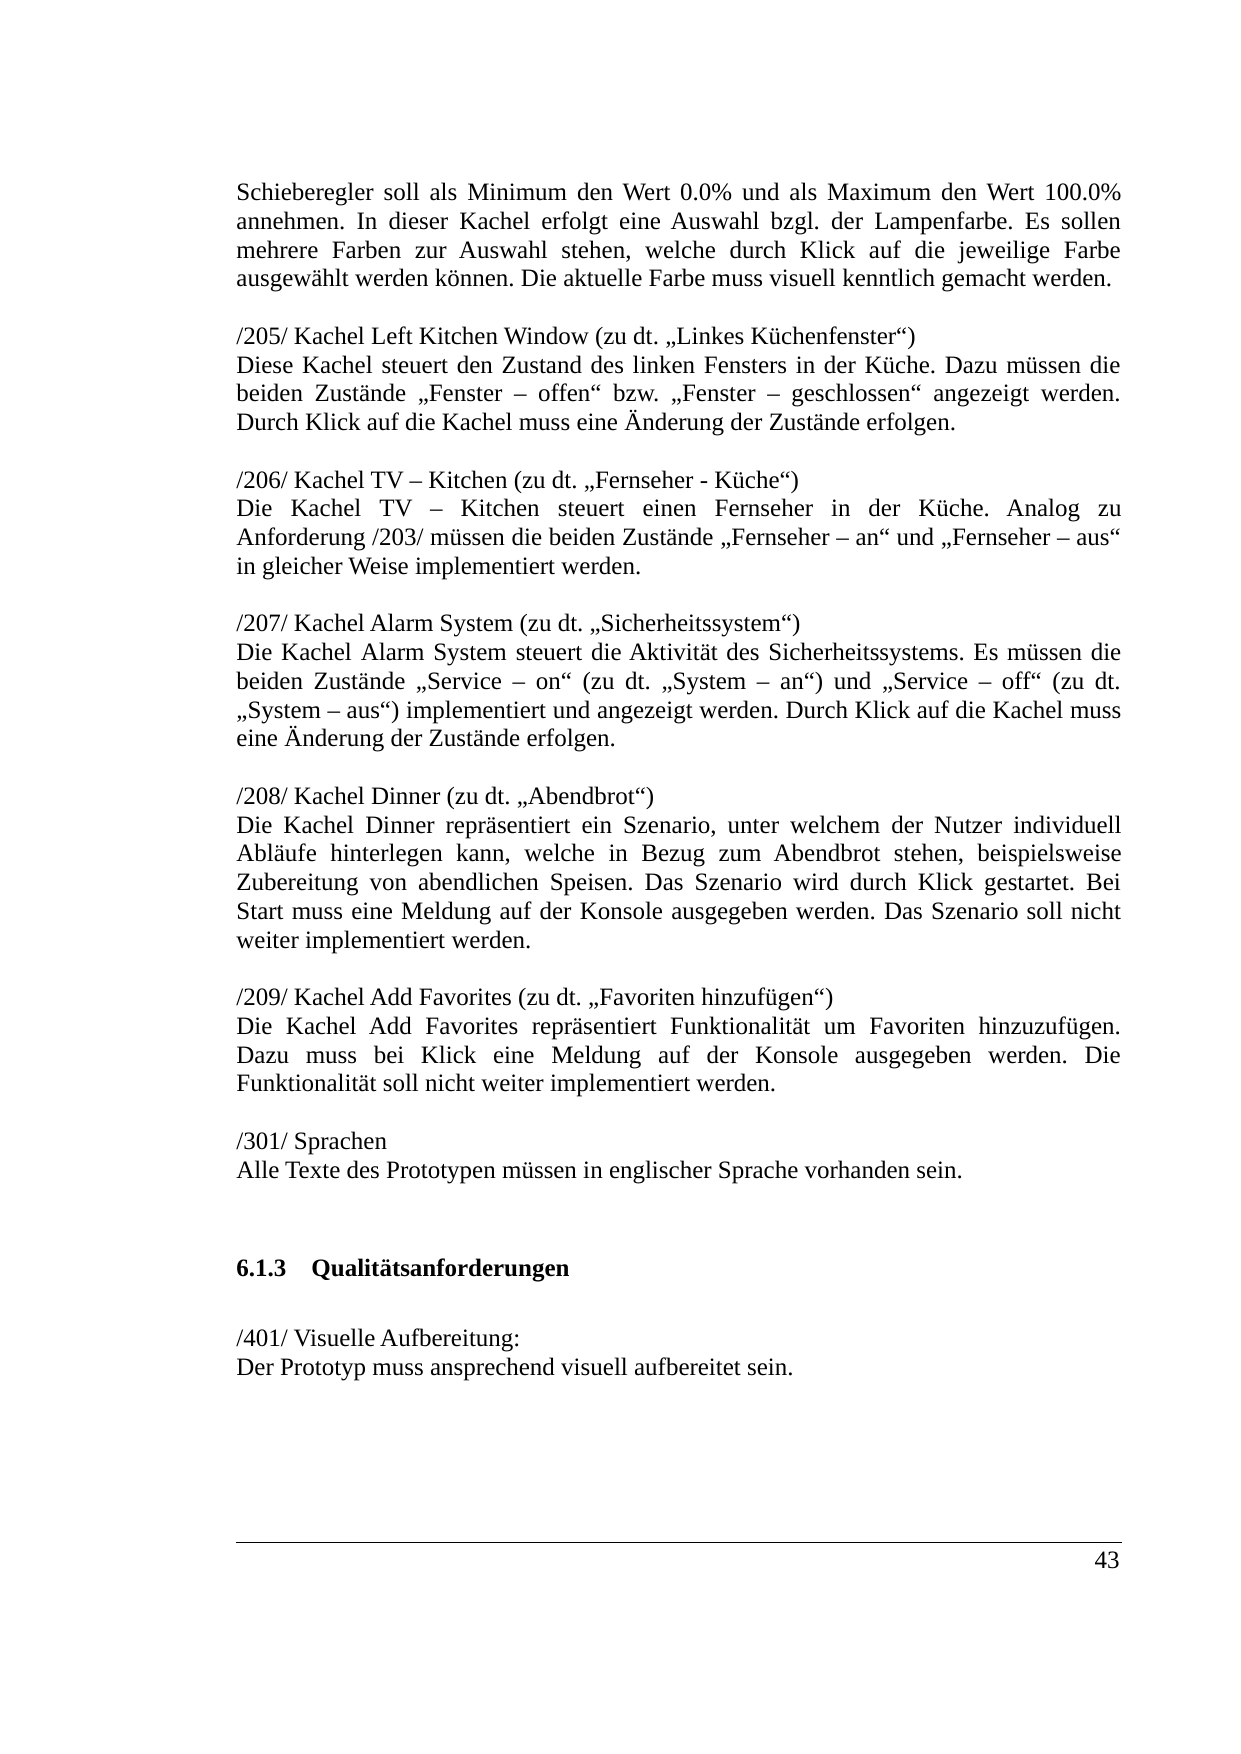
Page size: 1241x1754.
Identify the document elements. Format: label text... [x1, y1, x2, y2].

text /209/ Kachel Add Favorites (zu dt. „Favoriten hinzufügen“) [236, 982, 1122, 1011]
text /401/ Visuelle Aufbereitung: [236, 1323, 1122, 1352]
text /206/ Kachel TV – Kitchen (zu dt. „Fernseher - Küche“) [236, 465, 1122, 493]
text Die Kachel Alarm System steuert die Aktivität des Sicherheitssystems. Es müssen die beiden Zustände „Service – on“ (zu dt. „System – an“) und „Service – off“ (zu dt. „System – aus“) implementiert und angezeigt werden. Durch Klick auf die Kachel muss eine Änderung der Zustände erfolgen. [236, 637, 1122, 752]
text /208/ Kachel Dinner (zu dt. „Abendbrot“) [236, 781, 1122, 810]
text Die Kachel TV – Kitchen steuert einen Fernseher in der Küche. Analog zu Anforderung /203/ müssen die beiden Zustände „Fernseher – an“ und „Fernseher – aus“ in gleicher Weise implementiert werden. [236, 493, 1122, 580]
text Diese Kachel steuert den Zustand des linken Fensters in der Küche. Dazu müssen die beiden Zustände „Fenster – offen“ bzw. „Fenster – geschlossen“ angezeigt werden. Durch Klick auf die Kachel muss eine Änderung der Zustände erfolgen. [236, 350, 1122, 436]
text /207/ Kachel Alarm System (zu dt. „Sicherheitssystem“) [236, 608, 1122, 637]
text Die Kachel Add Favorites repräsentiert Funktionalität um Favoriten hinzuzufügen. Dazu muss bei Klick eine Meldung auf der Konsole ausgegeben werden. Die Funktionalität soll nicht weiter implementiert werden. [236, 1011, 1122, 1097]
text /301/ Sprachen [236, 1126, 1122, 1155]
subtitle Qualitätsanforderungen [236, 1253, 1122, 1282]
text Die Kachel Dinner repräsentiert ein Szenario, unter welchem der Nutzer individuell Abläufe hinterlegen kann, welche in Bezug zum Abendbrot stehen, beispielsweise Zubereitung von abendlichen Speisen. Das Szenario wird durch Klick gestartet. Bei Start muss eine Meldung auf der Konsole ausgegeben werden. Das Szenario soll nicht weiter implementiert werden. [236, 810, 1122, 953]
text Der Prototyp muss ansprechend visuell aufbereitet sein. [236, 1352, 1122, 1381]
text Alle Texte des Prototypen müssen in englischer Sprache vorhanden sein. [236, 1155, 1122, 1183]
text Schieberegler soll als Minimum den Wert 0.0% und als Maximum den Wert 100.0% annehmen. In dieser Kachel erfolgt eine Auswahl bzgl. der Lampenfarbe. Es sollen mehrere Farben zur Auswahl stehen, welche durch Klick auf die jeweilige Farbe ausgewählt werden können. Die aktuelle Farbe muss visuell kenntlich gemacht werden. [236, 177, 1122, 292]
text /205/ Kachel Left Kitchen Window (zu dt. „Linkes Küchenfenster“) [236, 321, 1122, 350]
